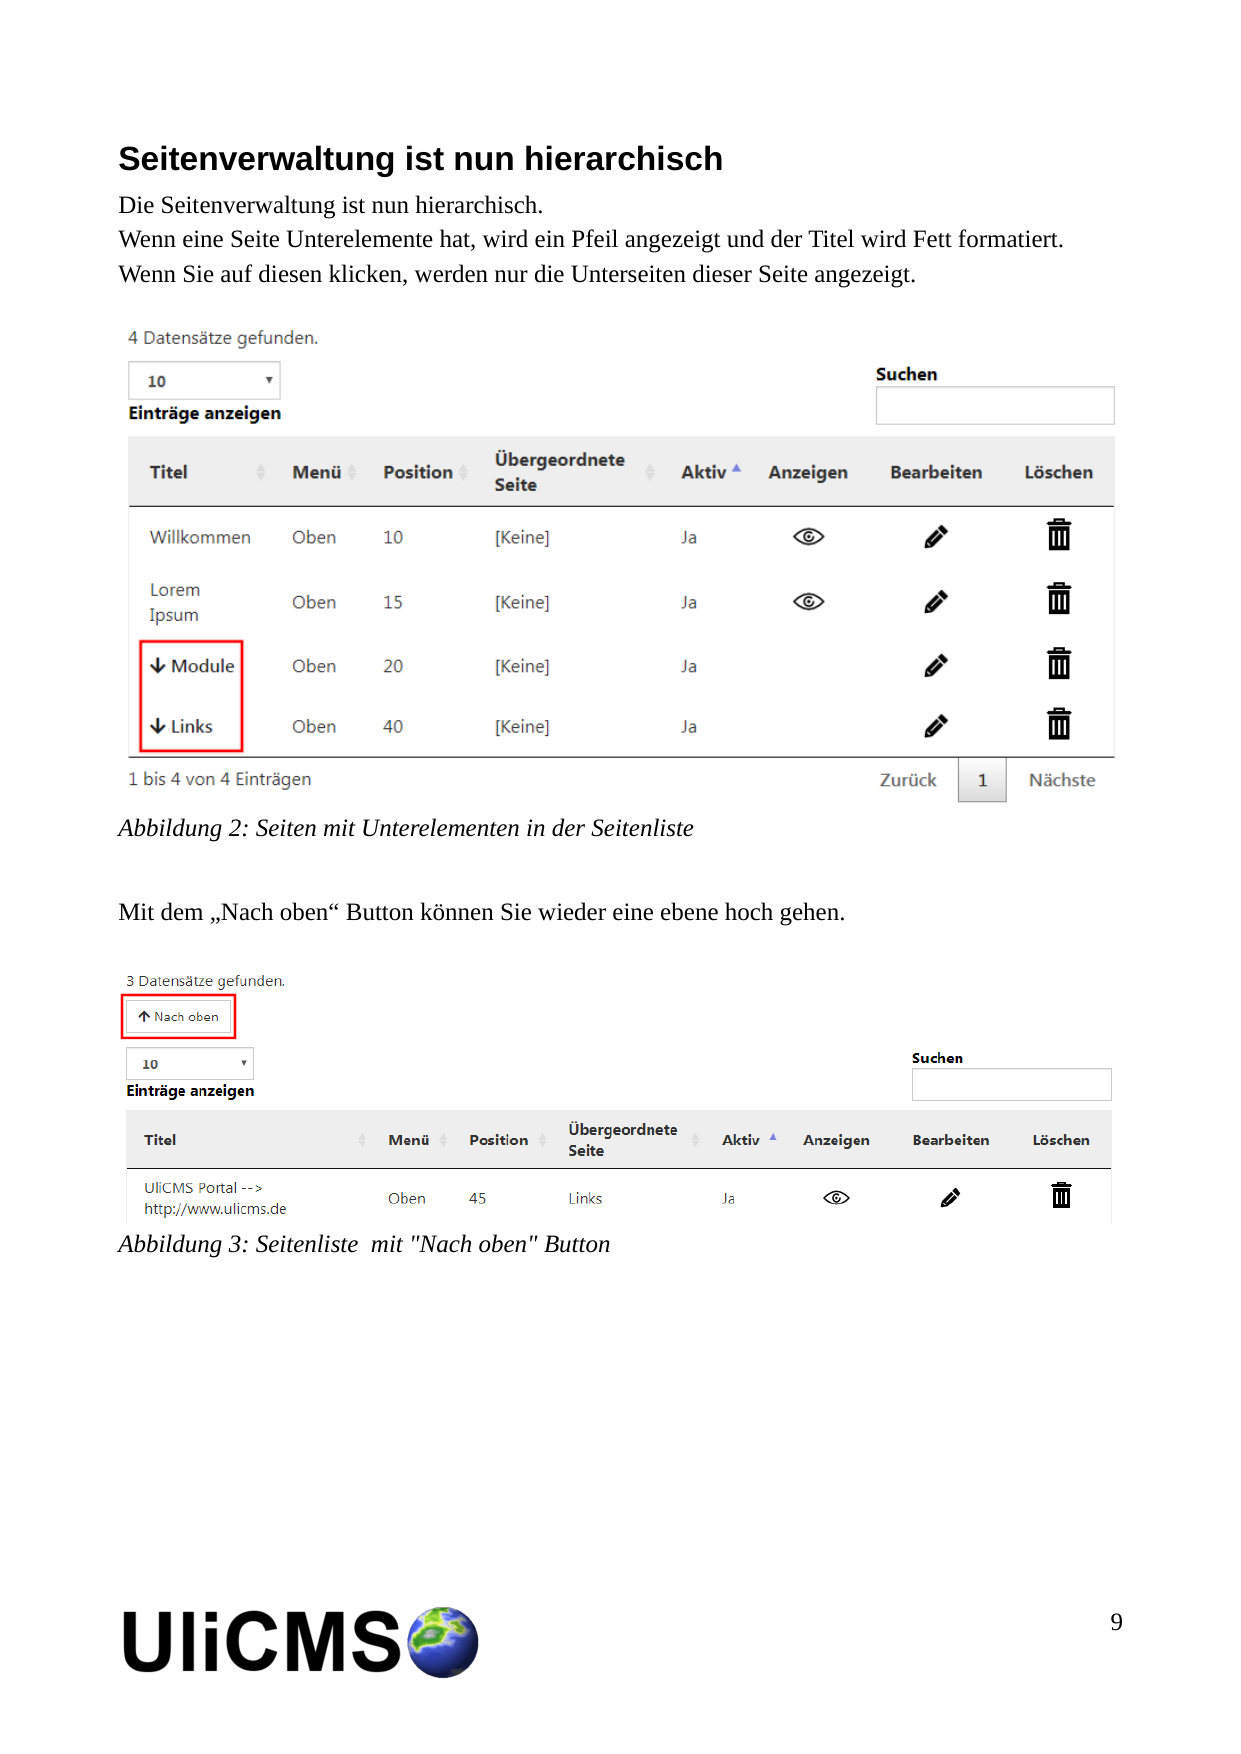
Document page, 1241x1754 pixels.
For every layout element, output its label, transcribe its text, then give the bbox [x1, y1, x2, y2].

picture [118, 958, 1123, 1224]
subtitle Seitenverwaltung ist nun hierarchisch [118, 139, 1123, 178]
text Abbildung 2: Seiten mit Unterelementen in der Seitenliste [118, 808, 1123, 842]
picture [118, 320, 1123, 808]
text Die Seitenverwaltung ist nun hierarchisch. Wenn eine Seite Unterelemente hat, wird ein Pfeil angezeigt und der Titel wird Fett formatiert. Wenn Sie auf diesen klicken, werden nur die Unterseiten dieser Seite angezeigt. [118, 190, 1123, 288]
text Mit dem „Nach oben“ Button können Sie wieder eine ebene hoch gehen. [118, 897, 1123, 925]
text Abbildung 3: Seitenliste mit "Nach oben" Button [118, 1224, 1123, 1258]
picture [118, 1607, 479, 1681]
